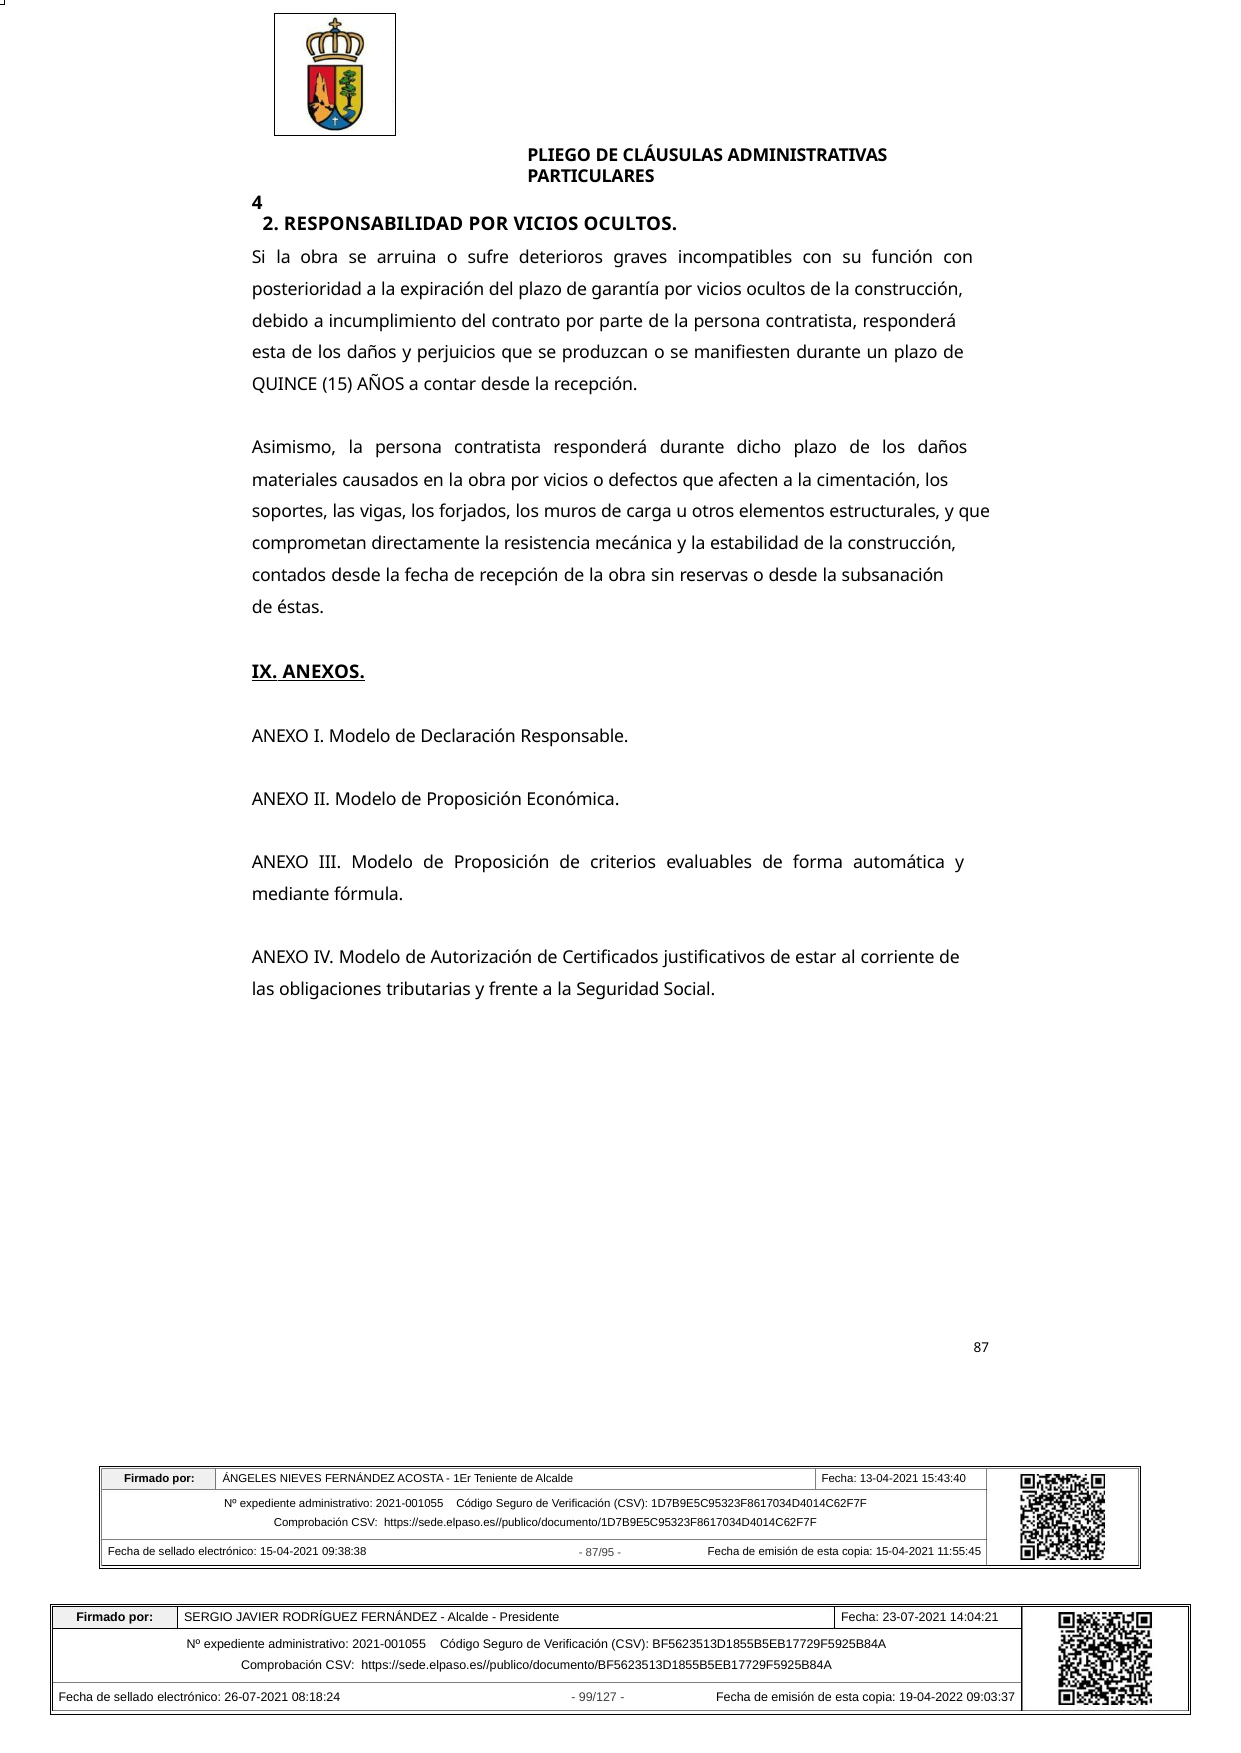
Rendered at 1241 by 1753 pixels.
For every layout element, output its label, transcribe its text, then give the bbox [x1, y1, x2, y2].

picture [51, 1605, 1190, 1714]
text Comprobación CSV: https://sede.elpaso.es//publico/documento/1D7B9E5C95323F8617034D4014C62F7F [273, 1517, 889, 1529]
text Si la obra se arruina o sufre deterioros graves incompatibles con su función con [252, 247, 1013, 267]
text ANEXO I. Modelo de Declaración Responsable. [252, 726, 674, 747]
text Firmado por: [124, 1473, 211, 1485]
text ANEXO III. Modelo de Proposición de criterios evaluables de forma automática y [252, 852, 1013, 873]
text Fecha de sellado electrónico: 26-07-2021 08:18:24 [58, 1690, 365, 1704]
text Fecha de emisión de esta copia: 15-04-2021 11:55:45 [707, 1546, 1006, 1558]
text Asimismo, la persona contratista responderá durante dicho plazo de los daños [252, 438, 1013, 458]
text comprometan directamente la resistencia mecánica y la estabilidad de la construcción, [252, 533, 1013, 554]
text Comprobación CSV: https://sede.elpaso.es//publico/documento/BF5623513D1855B5EB17729F5925B84A [241, 1658, 912, 1672]
text contados desde la fecha de recepción de la obra sin reservas o desde la subsanación [252, 565, 1013, 585]
text Fecha de emisión de esta copia: 19-04-2022 09:03:37 [716, 1690, 1040, 1704]
text SERGIO JAVIER RODRÍGUEZ FERNÁNDEZ - Alcalde - Presidente [184, 1610, 586, 1624]
text posterioridad a la expiración del plazo de garantía por vicios ocultos de la construcción, [252, 279, 1013, 299]
text Firmado por: [76, 1610, 172, 1624]
text Fecha: 23-07-2021 14:04:21 [841, 1610, 1022, 1624]
text - 99/127 - [571, 1691, 643, 1705]
text las obligaciones tributarias y frente a la Seguridad Social. [252, 979, 1013, 1000]
text 2. RESPONSABILIDAD POR VICIOS OCULTOS. [262, 212, 1013, 235]
text ÁNGELES NIEVES FERNÁNDEZ ACOSTA - 1Er Teniente de Alcalde [222, 1473, 601, 1485]
text IX. ANEXOS. [252, 660, 388, 683]
text QUINCE (15) AÑOS a contar desde la recepción. [252, 374, 1013, 395]
text materiales causados en la obra por vicios o defectos que afecten a la cimentación, los [252, 469, 1013, 490]
text mediante fórmula. [252, 884, 1013, 905]
text PLIEGO DE CLÁUSULAS ADMINISTRATIVAS PARTICULARES [527, 145, 1013, 187]
text - 87/95 - [578, 1546, 638, 1559]
text ANEXO II. Modelo de Proposición Económica. [252, 789, 674, 810]
text de éstas. [252, 597, 1013, 617]
text Nº expediente administrativo: 2021-001055 Código Seguro de Verificación (CSV): 1D7B9E5C95323F8617034D4014C62F7F [224, 1498, 889, 1511]
text Nº expediente administrativo: 2021-001055 Código Seguro de Verificación (CSV): BF5623513D1855B5EB17729F5925B84A [186, 1638, 912, 1652]
picture [275, 14, 395, 135]
text ANEXO IV. Modelo de Autorización de Certificados justificativos de estar al corriente de [252, 948, 1013, 968]
picture [100, 1467, 1140, 1568]
text esta de los daños y perjuicios que se produzcan o se manifiesten durante un plazo de [252, 342, 1013, 363]
text Fecha: 13-04-2021 15:43:40 [821, 1473, 987, 1485]
text Fecha de sellado electrónico: 15-04-2021 09:38:38 [108, 1546, 390, 1558]
text 87 [973, 1339, 1009, 1356]
text debido a incumplimiento del contrato por parte de la persona contratista, responderá [252, 311, 1013, 331]
text soportes, las vigas, los forjados, los muros de carga u otros elementos estructurales, y que [252, 501, 1013, 522]
text 4 [252, 191, 287, 214]
